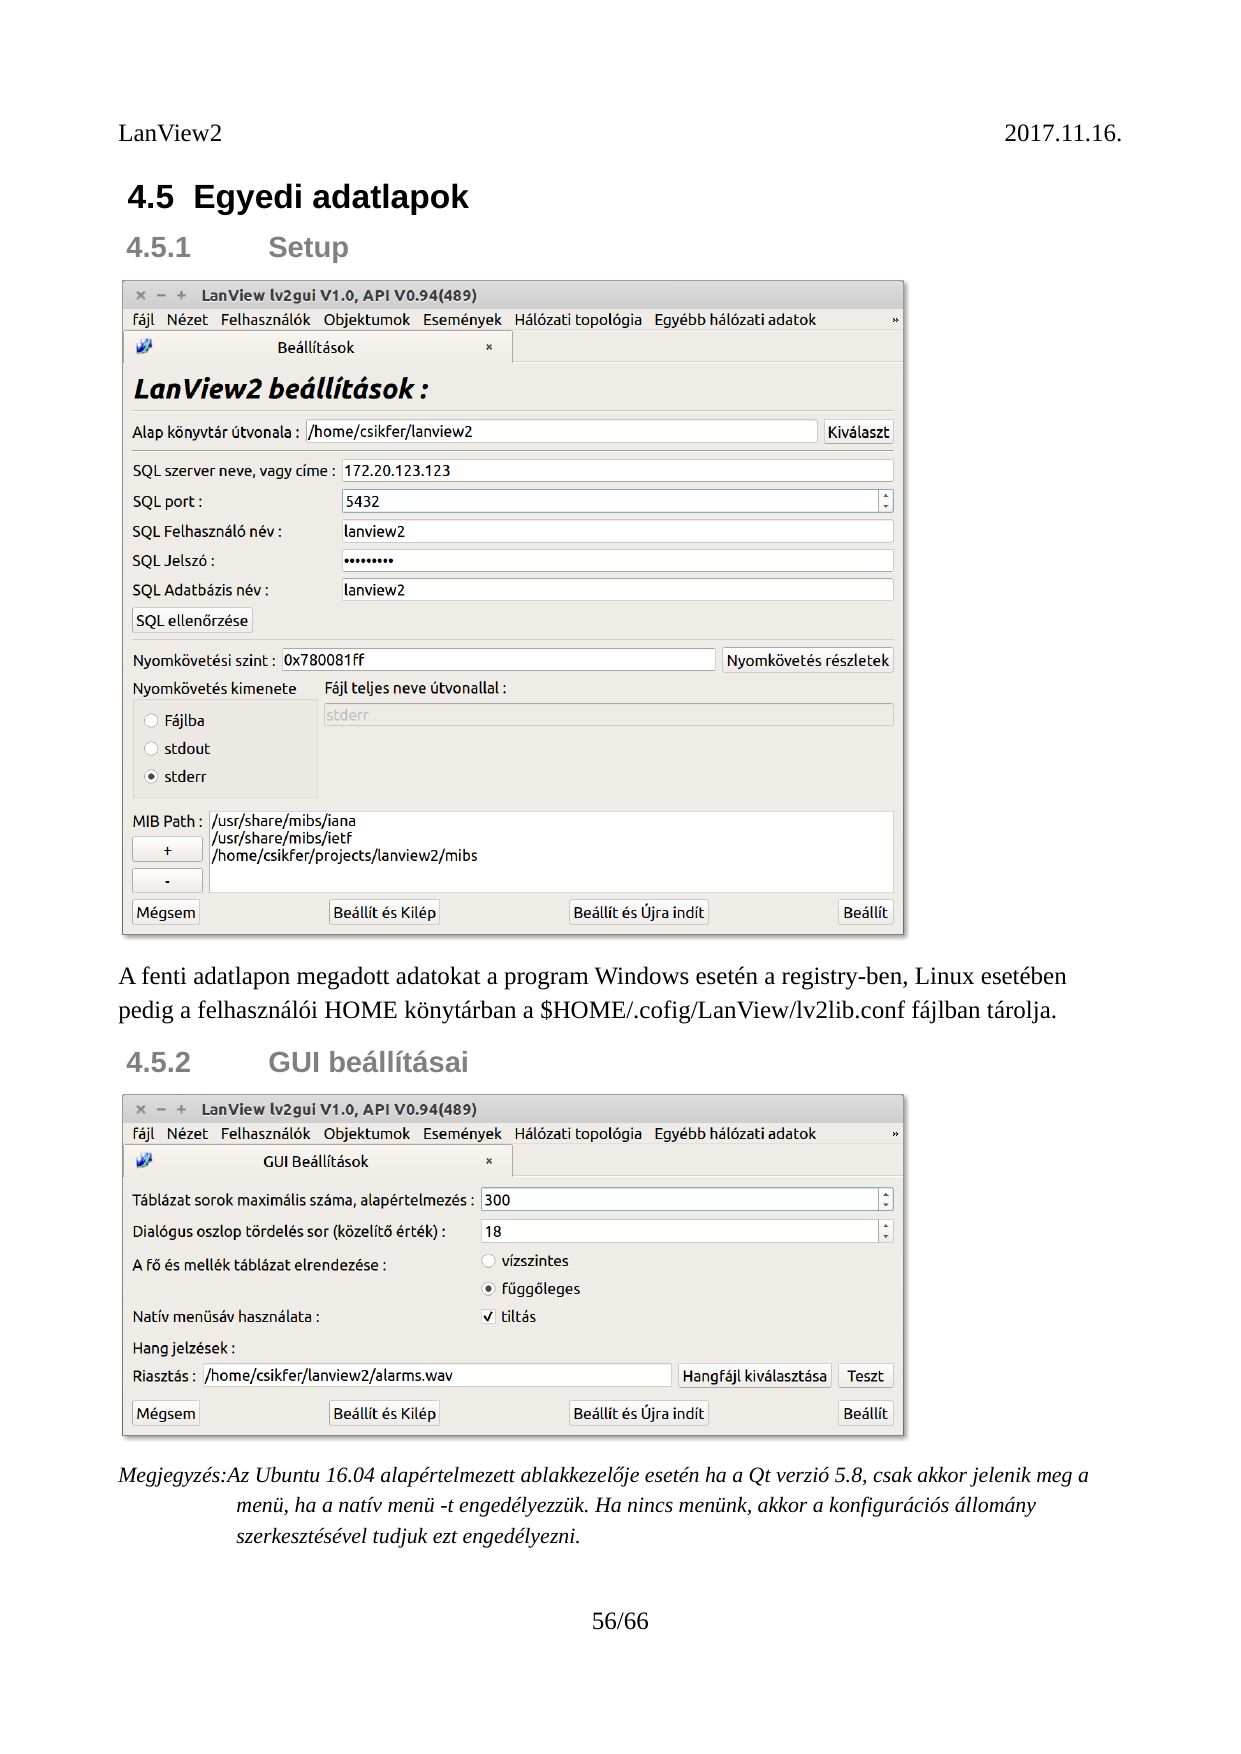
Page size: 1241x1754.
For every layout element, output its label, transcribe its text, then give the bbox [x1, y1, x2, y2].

text A fenti adatlapon megadott adatokat a program Windows esetén a registry-ben, Linux esetében pedig a felhasználói HOME könytárban a $HOME/.cofig/LanView/lv2lib.conf fájlban tárolja. [118, 961, 1122, 1024]
picture [118, 1090, 910, 1442]
text Megjegyzés:Az Ubuntu 16.04 alapértelmezett ablakkezelője esetén ha a Qt verzió 5.8, csak akkor jelenik meg a menü, ha a natív menü -t engedélyezzük. Ha nincs menünk, akkor a konfigurációs állomány szerkesztésével tudjuk ezt engedélyezni. [118, 1462, 1122, 1548]
subtitle Egyedi adatlapok [118, 177, 1122, 216]
picture [118, 276, 910, 941]
subtitle Setup [118, 230, 1122, 264]
subtitle GUI beállításai [118, 1044, 1122, 1078]
